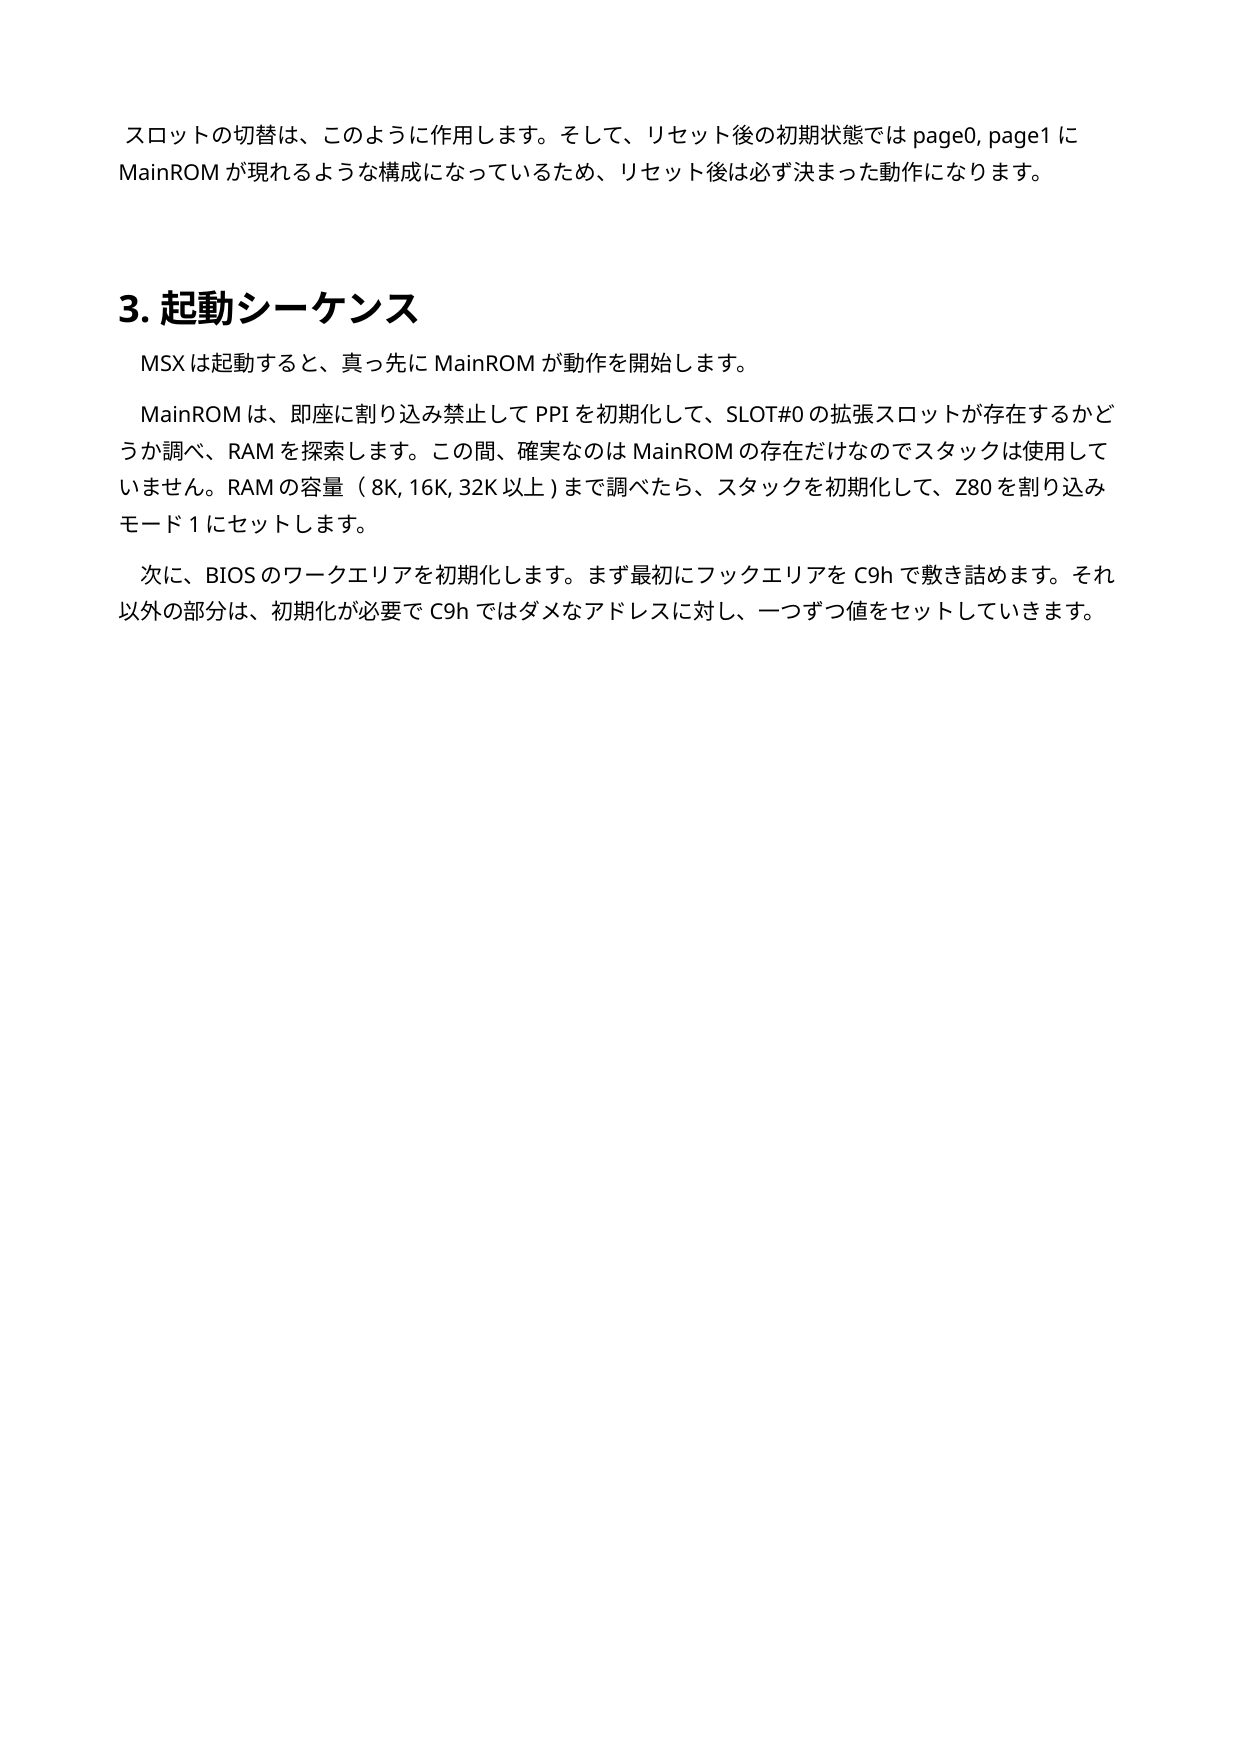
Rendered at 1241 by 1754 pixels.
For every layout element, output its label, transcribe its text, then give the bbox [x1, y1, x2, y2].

text MSXは起動すると、真っ先に MainROM が動作を開始します。 [118, 346, 1122, 378]
text MainROMは、即座に割り込み禁止して PPI を初期化して、SLOT#0の拡張スロットが存在するかどうか調べ、RAMを探索します。この間、確実なのは MainROMの存在だけなのでスタックは使用していません。RAMの容量（ 8K, 16K, 32K以上 ) まで調べたら、スタックを初期化して、Z80を割り込みモード1にセットします。 [118, 397, 1122, 538]
text 次に、BIOSのワークエリアを初期化します。まず最初にフックエリアを C9h で敷き詰めます。それ以外の部分は、初期化が必要で C9h ではダメなアドレスに対し、一つずつ値をセットしていきます。 [118, 558, 1122, 626]
text スロットの切替は、このように作用します。そして、リセット後の初期状態では page0, page1 に MainROM が現れるような構成になっているため、リセット後は必ず決まった動作になります。 [118, 118, 1122, 186]
subtitle 3. 起動シーケンス [118, 279, 1122, 334]
